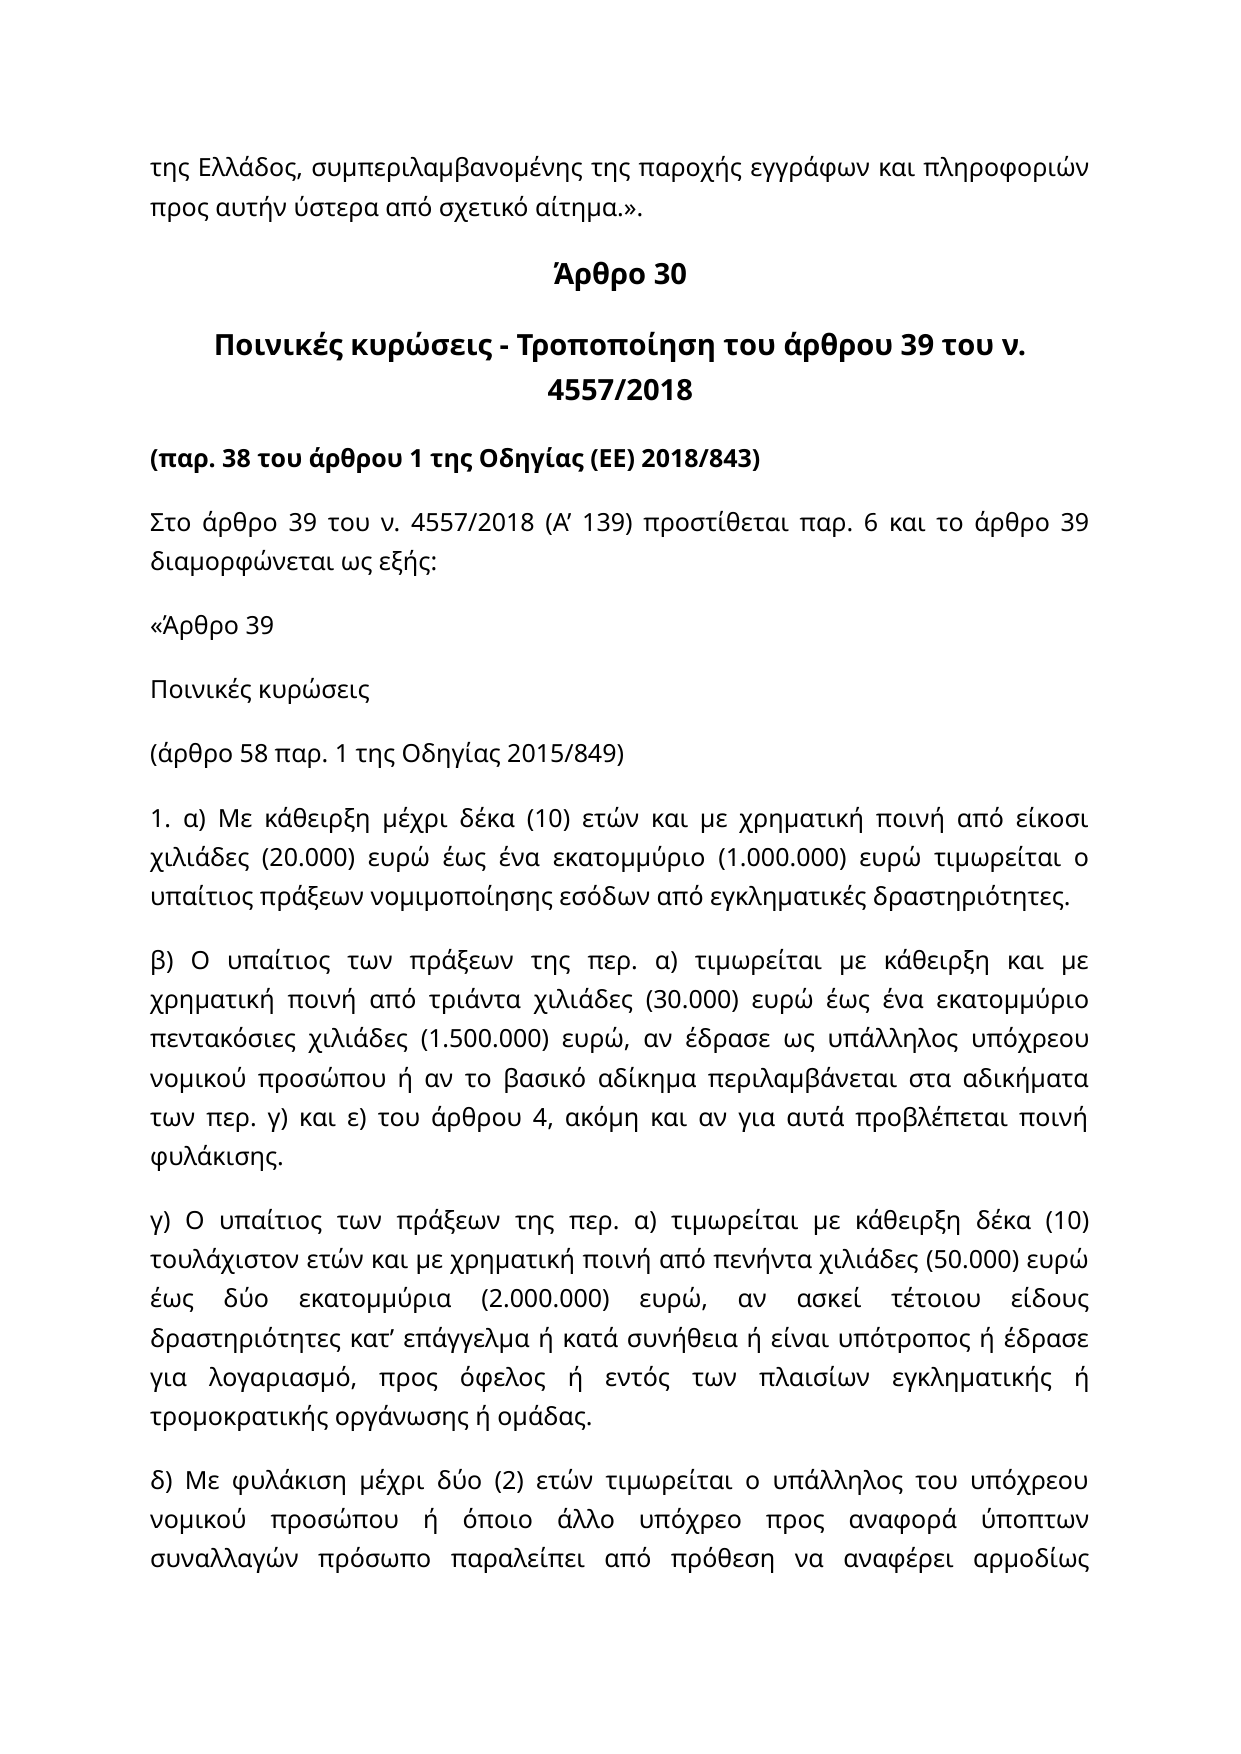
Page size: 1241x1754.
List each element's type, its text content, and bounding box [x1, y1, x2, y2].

text (άρθρο 58 παρ. 1 της Οδηγίας 2015/849) [150, 736, 1090, 770]
text β) Ο υπαίτιος των πράξεων της περ. α) τιμωρείται με κάθειρξη και με χρηματική ποινή από τριάντα χιλιάδες (30.000) ευρώ έως ένα εκατομμύριο πεντακόσιες χιλιάδες (1.500.000) ευρώ, αν έδρασε ως υπάλληλος υπόχρεου νομικού προσώπου ή αν το βασικό αδίκημα περιλαμβάνεται στα αδικήματα των περ. γ) και ε) του άρθρου 4, ακόμη και αν για αυτά προβλέπεται ποινή φυλάκισης. [150, 943, 1090, 1173]
text της Ελλάδος, συμπεριλαμβανομένης της παροχής εγγράφων και πληροφοριών προς αυτήν ύστερα από σχετικό αίτημα.». [150, 150, 1090, 223]
subtitle Ποινικές κυρώσεις - Τροποποίηση του άρθρου 39 του ν. 4557/2018 [150, 324, 1090, 409]
subtitle Άρθρο 30 [150, 253, 1090, 293]
text 1. α) Με κάθειρξη μέχρι δέκα (10) ετών και με χρηματική ποινή από είκοσι χιλιάδες (20.000) ευρώ έως ένα εκατομμύριο (1.000.000) ευρώ τιμωρείται ο υπαίτιος πράξεων νομιμοποίησης εσόδων από εγκληματικές δραστηριότητες. [150, 800, 1090, 913]
text γ) Ο υπαίτιος των πράξεων της περ. α) τιμωρείται με κάθειρξη δέκα (10) τουλάχιστον ετών και με χρηματική ποινή από πενήντα χιλιάδες (50.000) ευρώ έως δύο εκατομμύρια (2.000.000) ευρώ, αν ασκεί τέτοιου είδους δραστηριότητες κατ’ επάγγελμα ή κατά συνήθεια ή είναι υπότροπος ή έδρασε για λογαριασμό, προς όφελος ή εντός των πλαισίων εγκληματικής ή τρομοκρατικής οργάνωσης ή ομάδας. [150, 1203, 1090, 1433]
text «Άρθρο 39 [150, 608, 1090, 642]
text δ) Με φυλάκιση μέχρι δύο (2) ετών τιμωρείται ο υπάλληλος του υπόχρεου νομικού προσώπου ή όποιο άλλο υπόχρεο προς αναφορά ύποπτων συναλλαγών πρόσωπο παραλείπει από πρόθεση να αναφέρει αρμοδίως [150, 1463, 1090, 1575]
text (παρ. 38 του άρθρου 1 της Οδηγίας (ΕΕ) 2018/843) [150, 440, 1090, 474]
text Στο άρθρο 39 του ν. 4557/2018 (Α’ 139) προστίθεται παρ. 6 και το άρθρο 39 διαμορφώνεται ως εξής: [150, 504, 1090, 578]
text Ποινικές κυρώσεις [150, 672, 1090, 706]
